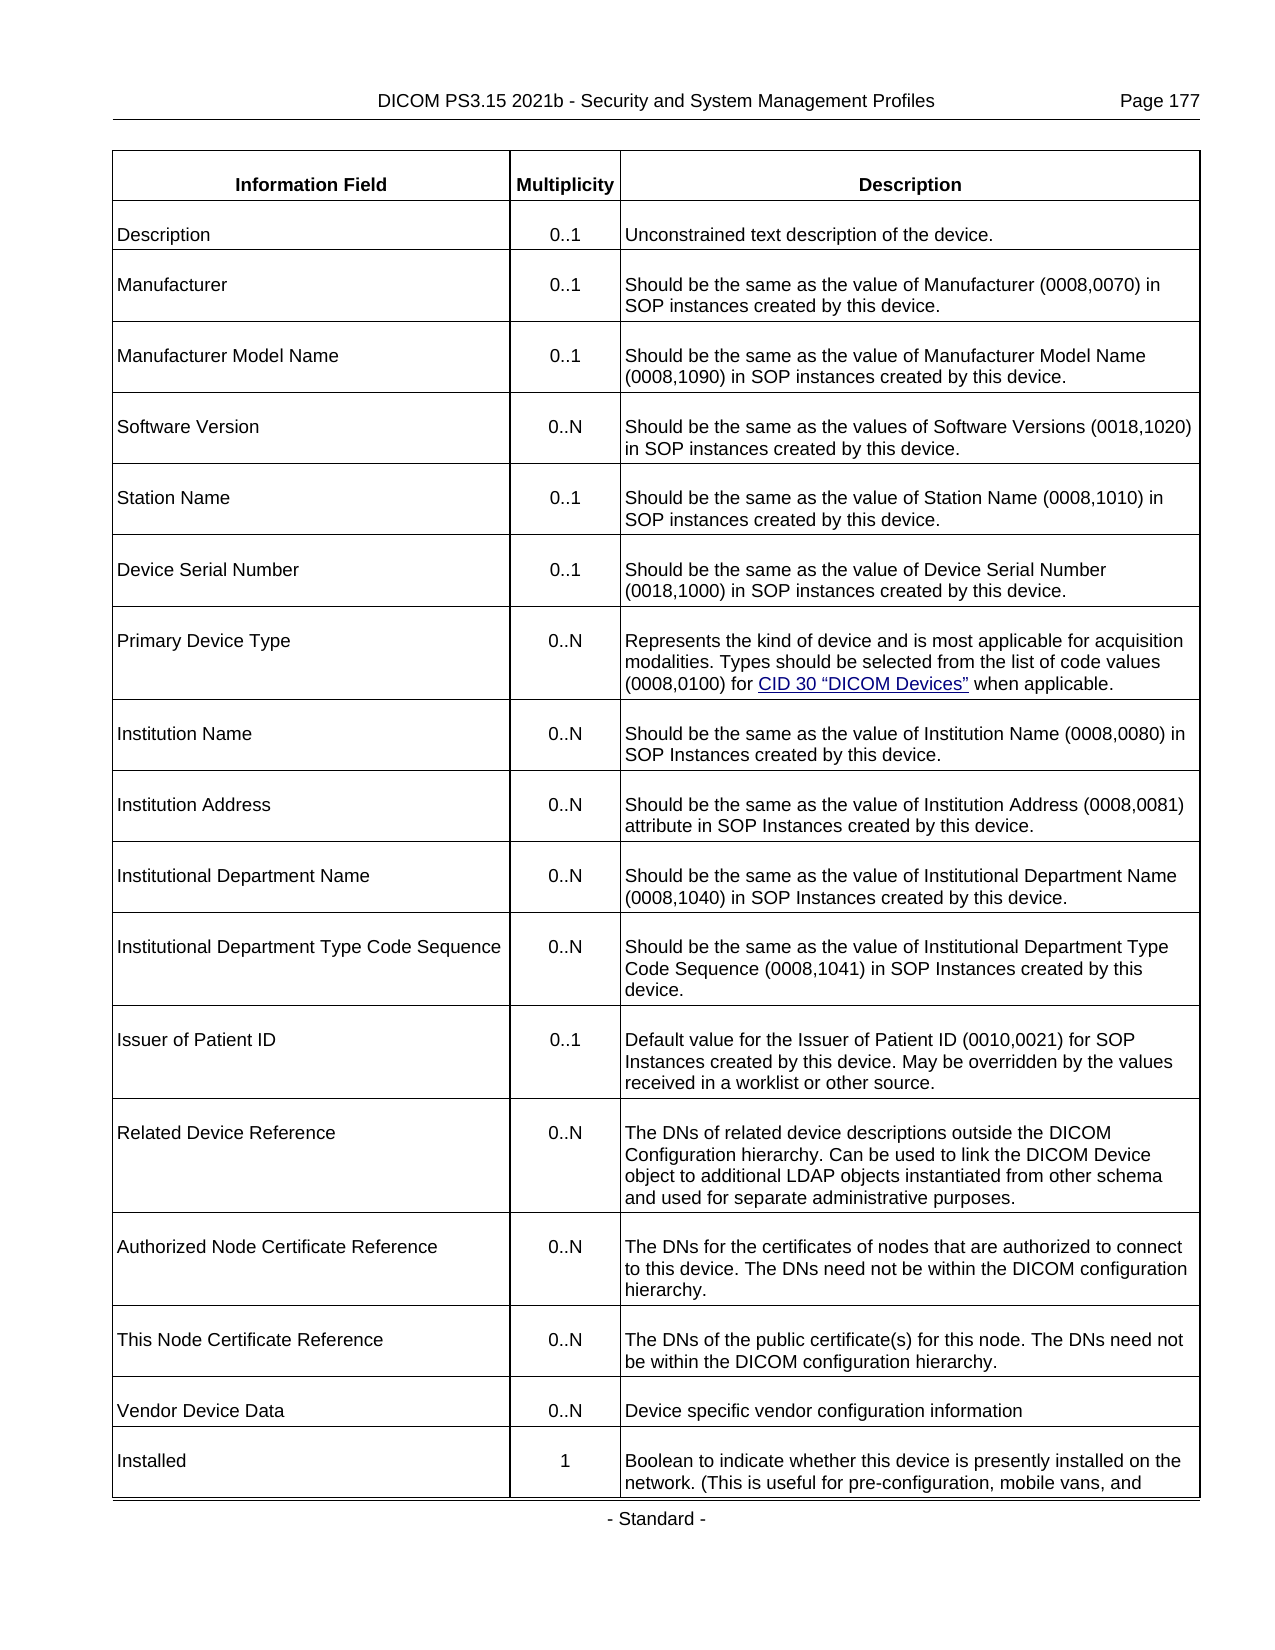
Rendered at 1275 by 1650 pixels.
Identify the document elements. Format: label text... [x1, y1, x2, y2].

table_cell 0..N [511, 842, 620, 912]
table_cell Should be the same as the value of Institution Address (0008,0081) attribute in SOP Instances created by this device. [621, 771, 1199, 841]
table_cell Should be the same as the values of Software Versions (0018,1020) in SOP instances created by this device. [621, 393, 1199, 463]
table_cell Should be the same as the value of Manufacturer Model Name (0008,1090) in SOP instances created by this device. [621, 322, 1199, 392]
table_cell 0..N [511, 1099, 620, 1212]
table_cell Vendor Device Data [113, 1377, 509, 1426]
table_cell 0..N [511, 771, 620, 841]
table_cell 0..N [511, 1213, 620, 1305]
table_cell Issuer of Patient ID [113, 1006, 509, 1098]
table_cell 0..1 [511, 250, 620, 321]
table_cell 0..1 [511, 201, 620, 249]
table_cell Device Serial Number [113, 535, 509, 606]
table_cell Represents the kind of device and is most applicable for acquisition modalities. Types should be selected from the list of code values (0008,0100) for CID 30 “DICOM Devices” when applicable. [621, 607, 1199, 698]
table_cell Should be the same as the value of Station Name (0008,1010) in SOP instances created by this device. [621, 464, 1199, 534]
table_cell The DNs of the public certificate(s) for this node. The DNs need not be within the DICOM configuration hierarchy. [621, 1306, 1199, 1376]
table_cell Should be the same as the value of Device Serial Number (0018,1000) in SOP instances created by this device. [621, 535, 1199, 606]
table_cell Should be the same as the value of Institution Name (0008,0080) in SOP Instances created by this device. [621, 700, 1199, 770]
table_cell 0..1 [511, 464, 620, 534]
table_cell Manufacturer [113, 250, 509, 321]
table_header Multiplicity [511, 151, 620, 200]
table_cell Institution Address [113, 771, 509, 841]
table_cell Installed [113, 1427, 509, 1497]
table_cell 0..N [511, 913, 620, 1005]
table_cell 0..1 [511, 322, 620, 392]
table_cell Default value for the Issuer of Patient ID (0010,0021) for SOP Instances created by this device. May be overridden by the values received in a worklist or other source. [621, 1006, 1199, 1098]
table_cell Primary Device Type [113, 607, 509, 698]
table_header Information Field [113, 151, 509, 200]
table_cell Institutional Department Type Code Sequence [113, 913, 509, 1005]
table_cell 0..N [511, 1377, 620, 1426]
table_cell Description [113, 201, 509, 249]
table_cell 0..N [511, 393, 620, 463]
table_cell Should be the same as the value of Institutional Department Name (0008,1040) in SOP Instances created by this device. [621, 842, 1199, 912]
table_cell Station Name [113, 464, 509, 534]
table_cell This Node Certificate Reference [113, 1306, 509, 1376]
table_cell Related Device Reference [113, 1099, 509, 1212]
table_cell Should be the same as the value of Institutional Department Type Code Sequence (0008,1041) in SOP Instances created by this device. [621, 913, 1199, 1005]
table_cell Software Version [113, 393, 509, 463]
table_cell 0..N [511, 700, 620, 770]
table_cell The DNs of related device descriptions outside the DICOM Configuration hierarchy. Can be used to link the DICOM Device object to additional LDAP objects instantiated from other schema and used for separate administrative purposes. [621, 1099, 1199, 1212]
table_cell 0..1 [511, 535, 620, 606]
table_cell The DNs for the certificates of nodes that are authorized to connect to this device. The DNs need not be within the DICOM configuration hierarchy. [621, 1213, 1199, 1305]
table_cell 0..N [511, 1306, 620, 1376]
table_cell Institutional Department Name [113, 842, 509, 912]
table_cell Unconstrained text description of the device. [621, 201, 1199, 249]
table_cell Should be the same as the value of Manufacturer (0008,0070) in SOP instances created by this device. [621, 250, 1199, 321]
table_cell 0..1 [511, 1006, 620, 1098]
table_cell 0..N [511, 607, 620, 698]
table_cell Boolean to indicate whether this device is presently installed on the network. (This is useful for pre-configuration, mobile vans, and [621, 1427, 1199, 1497]
table_cell Device specific vendor configuration information [621, 1377, 1199, 1426]
table_cell Institution Name [113, 700, 509, 770]
table_cell 1 [511, 1427, 620, 1497]
table_header Description [621, 151, 1199, 200]
table_cell Authorized Node Certificate Reference [113, 1213, 509, 1305]
table_cell Manufacturer Model Name [113, 322, 509, 392]
